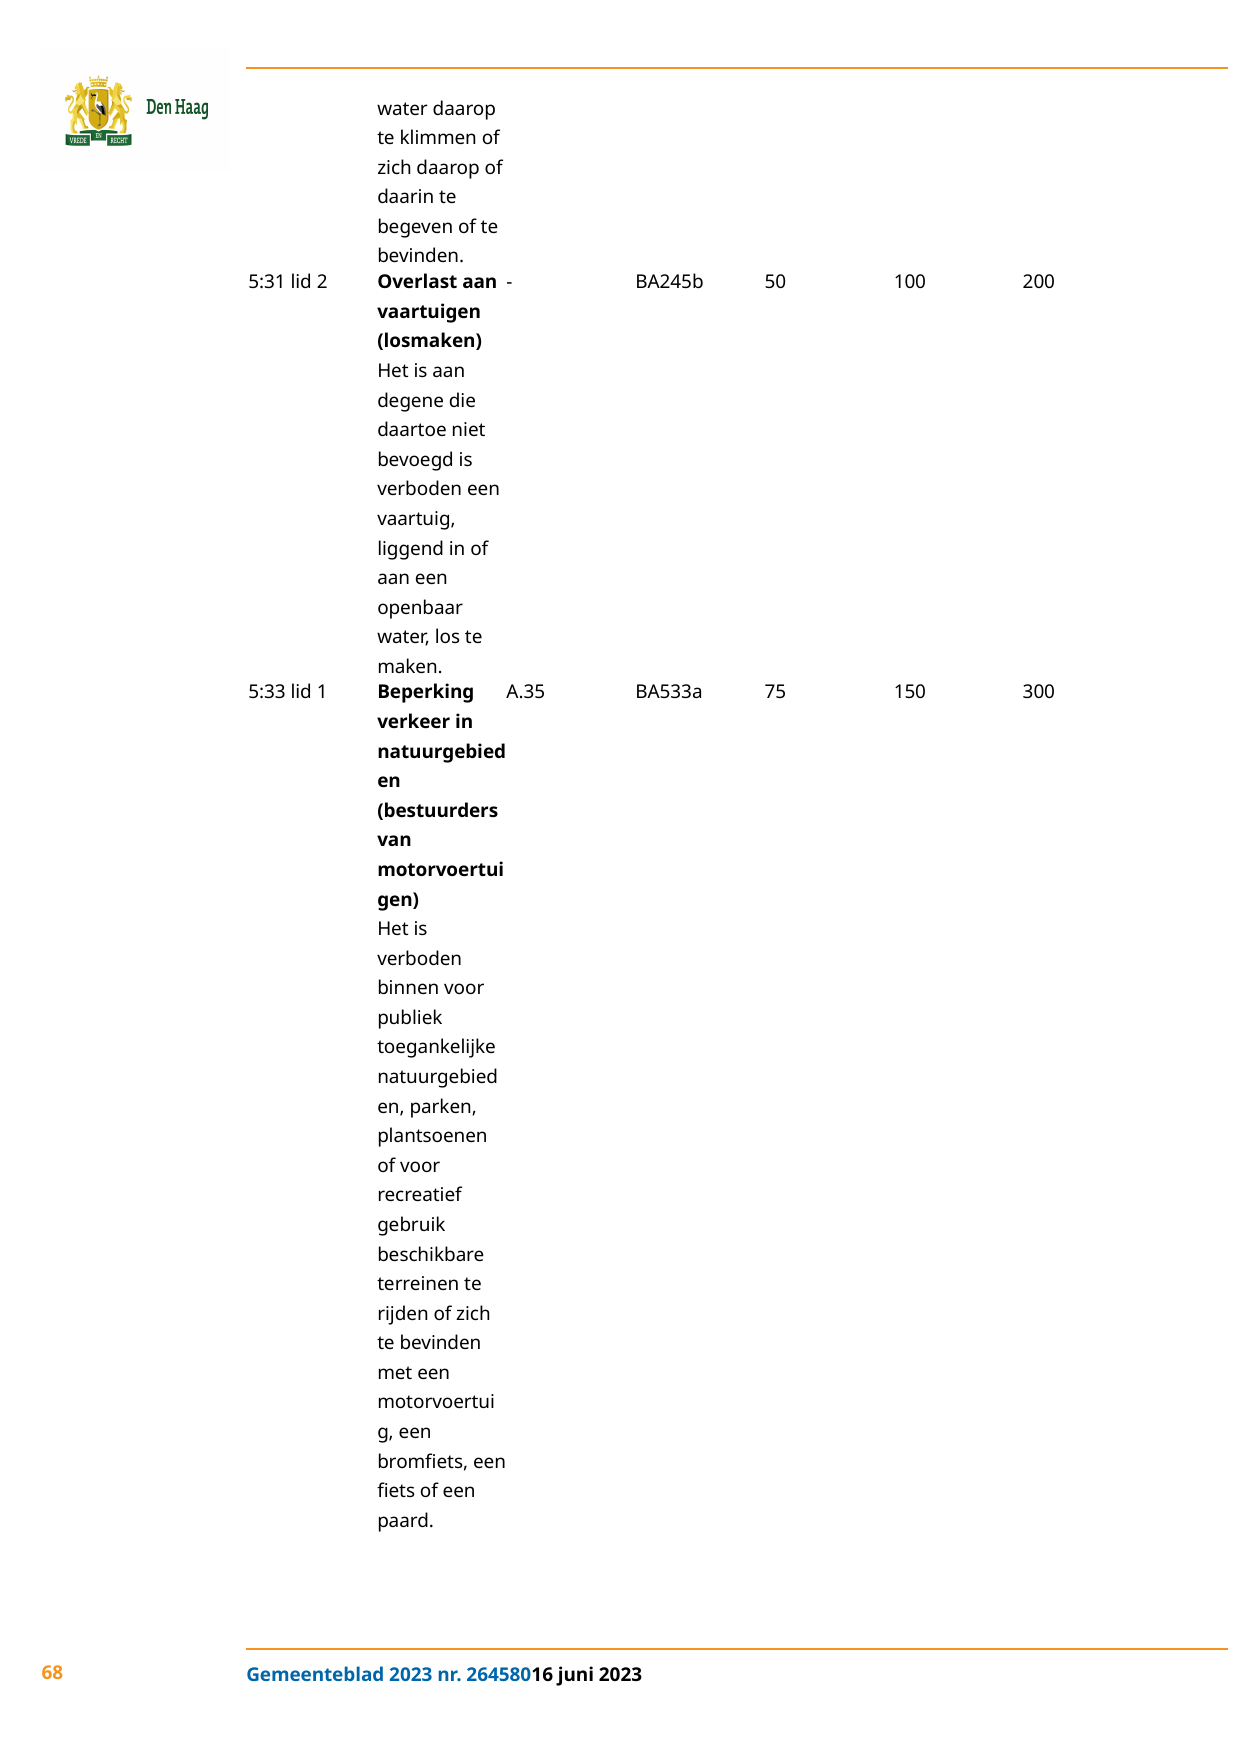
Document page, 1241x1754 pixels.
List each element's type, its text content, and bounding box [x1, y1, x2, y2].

table_cell Overlast aan vaartuigen (losmaken) Het is aan degene die daartoe niet bevoegd is verboden een vaartuig, liggend in of aan een openbaar water, los te maken. [377, 269, 506, 679]
table_cell [635, 95, 764, 268]
table_cell 300 [1023, 679, 1152, 1533]
table_cell 75 [764, 679, 893, 1533]
table_cell water daarop te klimmen of zich daarop of daarin te begeven of te bevinden. [377, 95, 506, 268]
table_cell - [506, 269, 635, 679]
table_cell Beperking verkeer in natuurgebieden (bestuurders van motorvoertuigen) Het is verboden binnen voor publiek toegankelijke natuurgebieden, parken, plantsoenen of voor recreatief gebruik beschikbare terreinen te rijden of zich te bevinden met een motorvoertuig, een bromfiets, een fiets of een paard. [377, 679, 506, 1533]
table_cell BA533a [635, 679, 764, 1533]
table_cell BA245b [635, 269, 764, 679]
table_cell 50 [764, 269, 893, 679]
table_cell [248, 95, 377, 268]
table_cell [764, 95, 893, 268]
table_cell 5:33 lid 1 [248, 679, 377, 1533]
table_cell 200 [1023, 269, 1152, 679]
table_cell 150 [894, 679, 1022, 1533]
table_cell - [506, 95, 635, 268]
picture [41, 47, 231, 172]
table_cell [1023, 95, 1152, 268]
table_cell 5:31 lid 2 [248, 269, 377, 679]
table_cell [894, 95, 1022, 268]
table_cell A.35 [506, 679, 635, 1533]
table_cell 100 [894, 269, 1022, 679]
